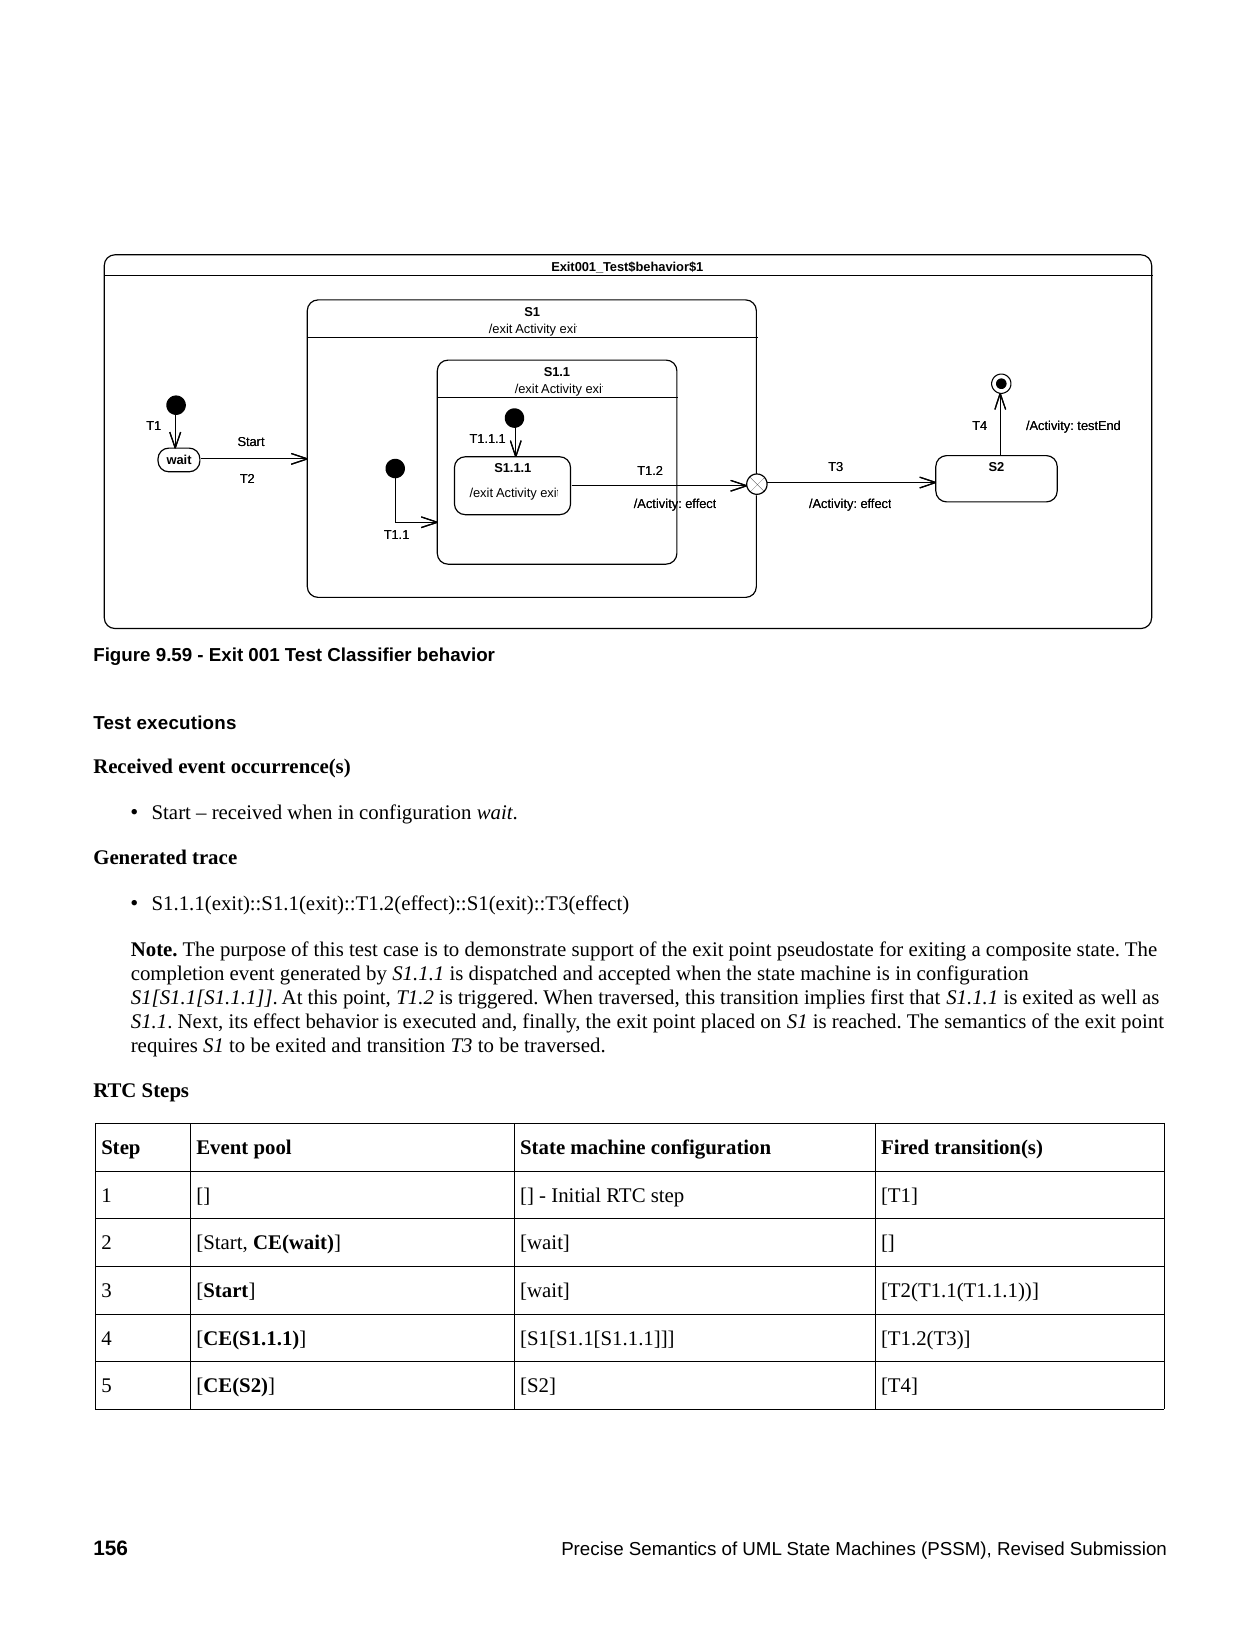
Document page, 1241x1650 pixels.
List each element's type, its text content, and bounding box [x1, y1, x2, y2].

table_cell [] [876, 1219, 1164, 1266]
table_cell [] [191, 1172, 514, 1218]
text Generated trace [93, 845, 1164, 869]
table_cell 1 [96, 1172, 190, 1218]
table_cell [Start, CE(wait)] [191, 1219, 514, 1266]
table_cell [S2] [515, 1362, 875, 1409]
table_header Event pool [191, 1124, 514, 1171]
text Received event occurrence(s) [93, 754, 1164, 778]
table_cell [T4] [876, 1362, 1164, 1409]
table_cell 3 [96, 1267, 190, 1314]
table_header State machine configuration [515, 1124, 875, 1171]
list Start – received when in configuration wait. [131, 799, 1164, 824]
text Note. The purpose of this test case is to demonstrate support of the exit point pseudostate for exiting a composite state. The completion event generated by S1.1.1 is dispatched and accepted when the state machine is in configuration S1[S1.1[S1.1.1]]. At this point, T1.2 is triggered. When traversed, this transition implies first that S1.1.1 is exited as well as S1.1. Next, its effect behavior is executed and, finally, the exit point placed on S1 is reached. The semantics of the exit point requires S1 to be exited and transition T3 to be traversed. [131, 936, 1164, 1057]
table_cell 5 [96, 1362, 190, 1409]
table_cell [] - Initial RTC step [515, 1172, 875, 1218]
text RTC Steps [93, 1078, 1164, 1102]
table_header Fired transition(s) [876, 1124, 1164, 1171]
subtitle Test executions [93, 712, 1164, 733]
table_cell 2 [96, 1219, 190, 1266]
table_cell [S1[S1.1[S1.1.1]]] [515, 1315, 875, 1361]
table_header Step [96, 1124, 190, 1171]
table_cell [wait] [515, 1219, 875, 1266]
table_cell [T1.2(T3)] [876, 1315, 1164, 1361]
table_cell [CE(S1.1.1)] [191, 1315, 514, 1361]
list S1.1.1(exit)::S1.1(exit)::T1.2(effect)::S1(exit)::T3(effect) [131, 890, 1164, 915]
text Figure 9.59 - Exit 001 Test Classifier behavior [93, 243, 1164, 666]
table_cell [wait] [515, 1267, 875, 1314]
table_cell [T2(T1.1(T1.1.1))] [876, 1267, 1164, 1314]
table_cell 4 [96, 1315, 190, 1361]
table_cell [T1] [876, 1172, 1164, 1218]
table_cell [Start] [191, 1267, 514, 1314]
table_cell [CE(S2)] [191, 1362, 514, 1409]
